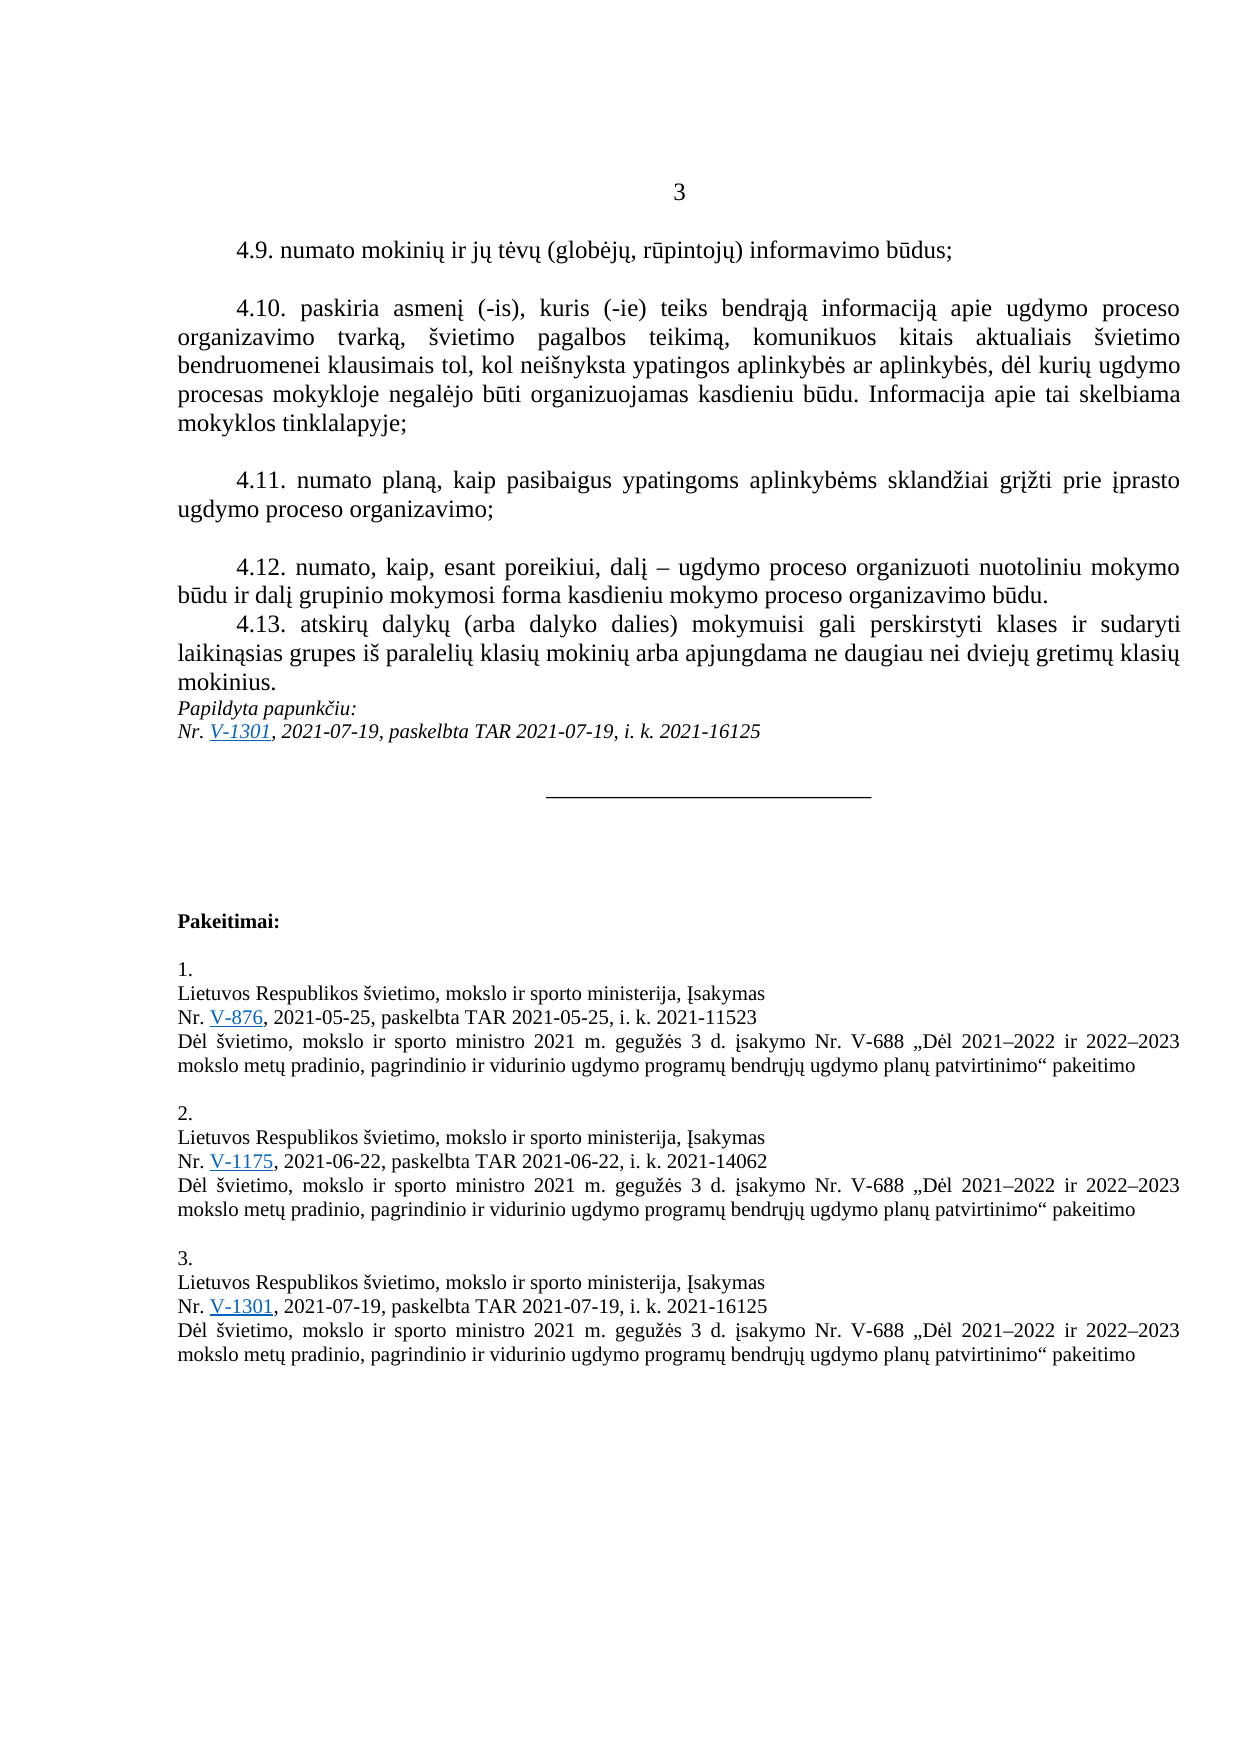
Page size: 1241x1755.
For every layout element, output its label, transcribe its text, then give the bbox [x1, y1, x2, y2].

text 3. [177, 1246, 1181, 1269]
text 1. [177, 957, 1181, 981]
text Papildyta papunkčiu: [177, 695, 1181, 719]
text Dėl švietimo, mokslo ir sporto ministro 2021 m. gegužės 3 d. įsakymo Nr. V-688 „Dėl 2021–2022 ir 2022–2023 mokslo metų pradinio, pagrindinio ir vidurinio ugdymo programų bendrųjų ugdymo planų patvirtinimo“ pakeitimo [177, 1029, 1181, 1077]
text Nr. V-1175, 2021-06-22, paskelbta TAR 2021-06-22, i. k. 2021-14062 [177, 1149, 1181, 1173]
text Nr. V-1301, 2021-07-19, paskelbta TAR 2021-07-19, i. k. 2021-16125 [177, 719, 1181, 743]
text __________________________ [177, 772, 1181, 801]
text 4.9. numato mokinių ir jų tėvų (globėjų, rūpintojų) informavimo būdus; [177, 235, 1181, 264]
text 4.10. paskiria asmenį (-is), kuris (-ie) teiks bendrąją informaciją apie ugdymo proceso organizavimo tvarką, švietimo pagalbos teikimą, komunikuos kitais aktualiais švietimo bendruomenei klausimais tol, kol neišnyksta ypatingos aplinkybės ar aplinkybės, dėl kurių ugdymo procesas mokykloje negalėjo būti organizuojamas kasdieniu būdu. Informacija apie tai skelbiama mokyklos tinklalapyje; [177, 293, 1181, 437]
text Dėl švietimo, mokslo ir sporto ministro 2021 m. gegužės 3 d. įsakymo Nr. V-688 „Dėl 2021–2022 ir 2022–2023 mokslo metų pradinio, pagrindinio ir vidurinio ugdymo programų bendrųjų ugdymo planų patvirtinimo“ pakeitimo [177, 1173, 1181, 1221]
text 4.13. atskirų dalykų (arba dalyko dalies) mokymuisi gali perskirstyti klases ir sudaryti laikinąsias grupes iš paralelių klasių mokinių arba apjungdama ne daugiau nei dviejų gretimų klasių mokinius. [177, 609, 1181, 695]
text 4.12. numato, kaip, esant poreikiui, dalį – ugdymo proceso organizuoti nuotoliniu mokymo būdu ir dalį grupinio mokymosi forma kasdieniu mokymo proceso organizavimo būdu. [177, 552, 1181, 609]
text Lietuvos Respublikos švietimo, mokslo ir sporto ministerija, Įsakymas [177, 981, 1181, 1005]
text Lietuvos Respublikos švietimo, mokslo ir sporto ministerija, Įsakymas [177, 1269, 1181, 1294]
text 4.11. numato planą, kaip pasibaigus ypatingoms aplinkybėms sklandžiai grįžti prie įprasto ugdymo proceso organizavimo; [177, 465, 1181, 523]
text Dėl švietimo, mokslo ir sporto ministro 2021 m. gegužės 3 d. įsakymo Nr. V-688 „Dėl 2021–2022 ir 2022–2023 mokslo metų pradinio, pagrindinio ir vidurinio ugdymo programų bendrųjų ugdymo planų patvirtinimo“ pakeitimo [177, 1318, 1181, 1366]
text 2. [177, 1101, 1181, 1125]
text Pakeitimai: [177, 909, 1181, 933]
text Nr. V-876, 2021-05-25, paskelbta TAR 2021-05-25, i. k. 2021-11523 [177, 1005, 1181, 1029]
text Nr. V-1301, 2021-07-19, paskelbta TAR 2021-07-19, i. k. 2021-16125 [177, 1294, 1181, 1318]
text Lietuvos Respublikos švietimo, mokslo ir sporto ministerija, Įsakymas [177, 1125, 1181, 1149]
